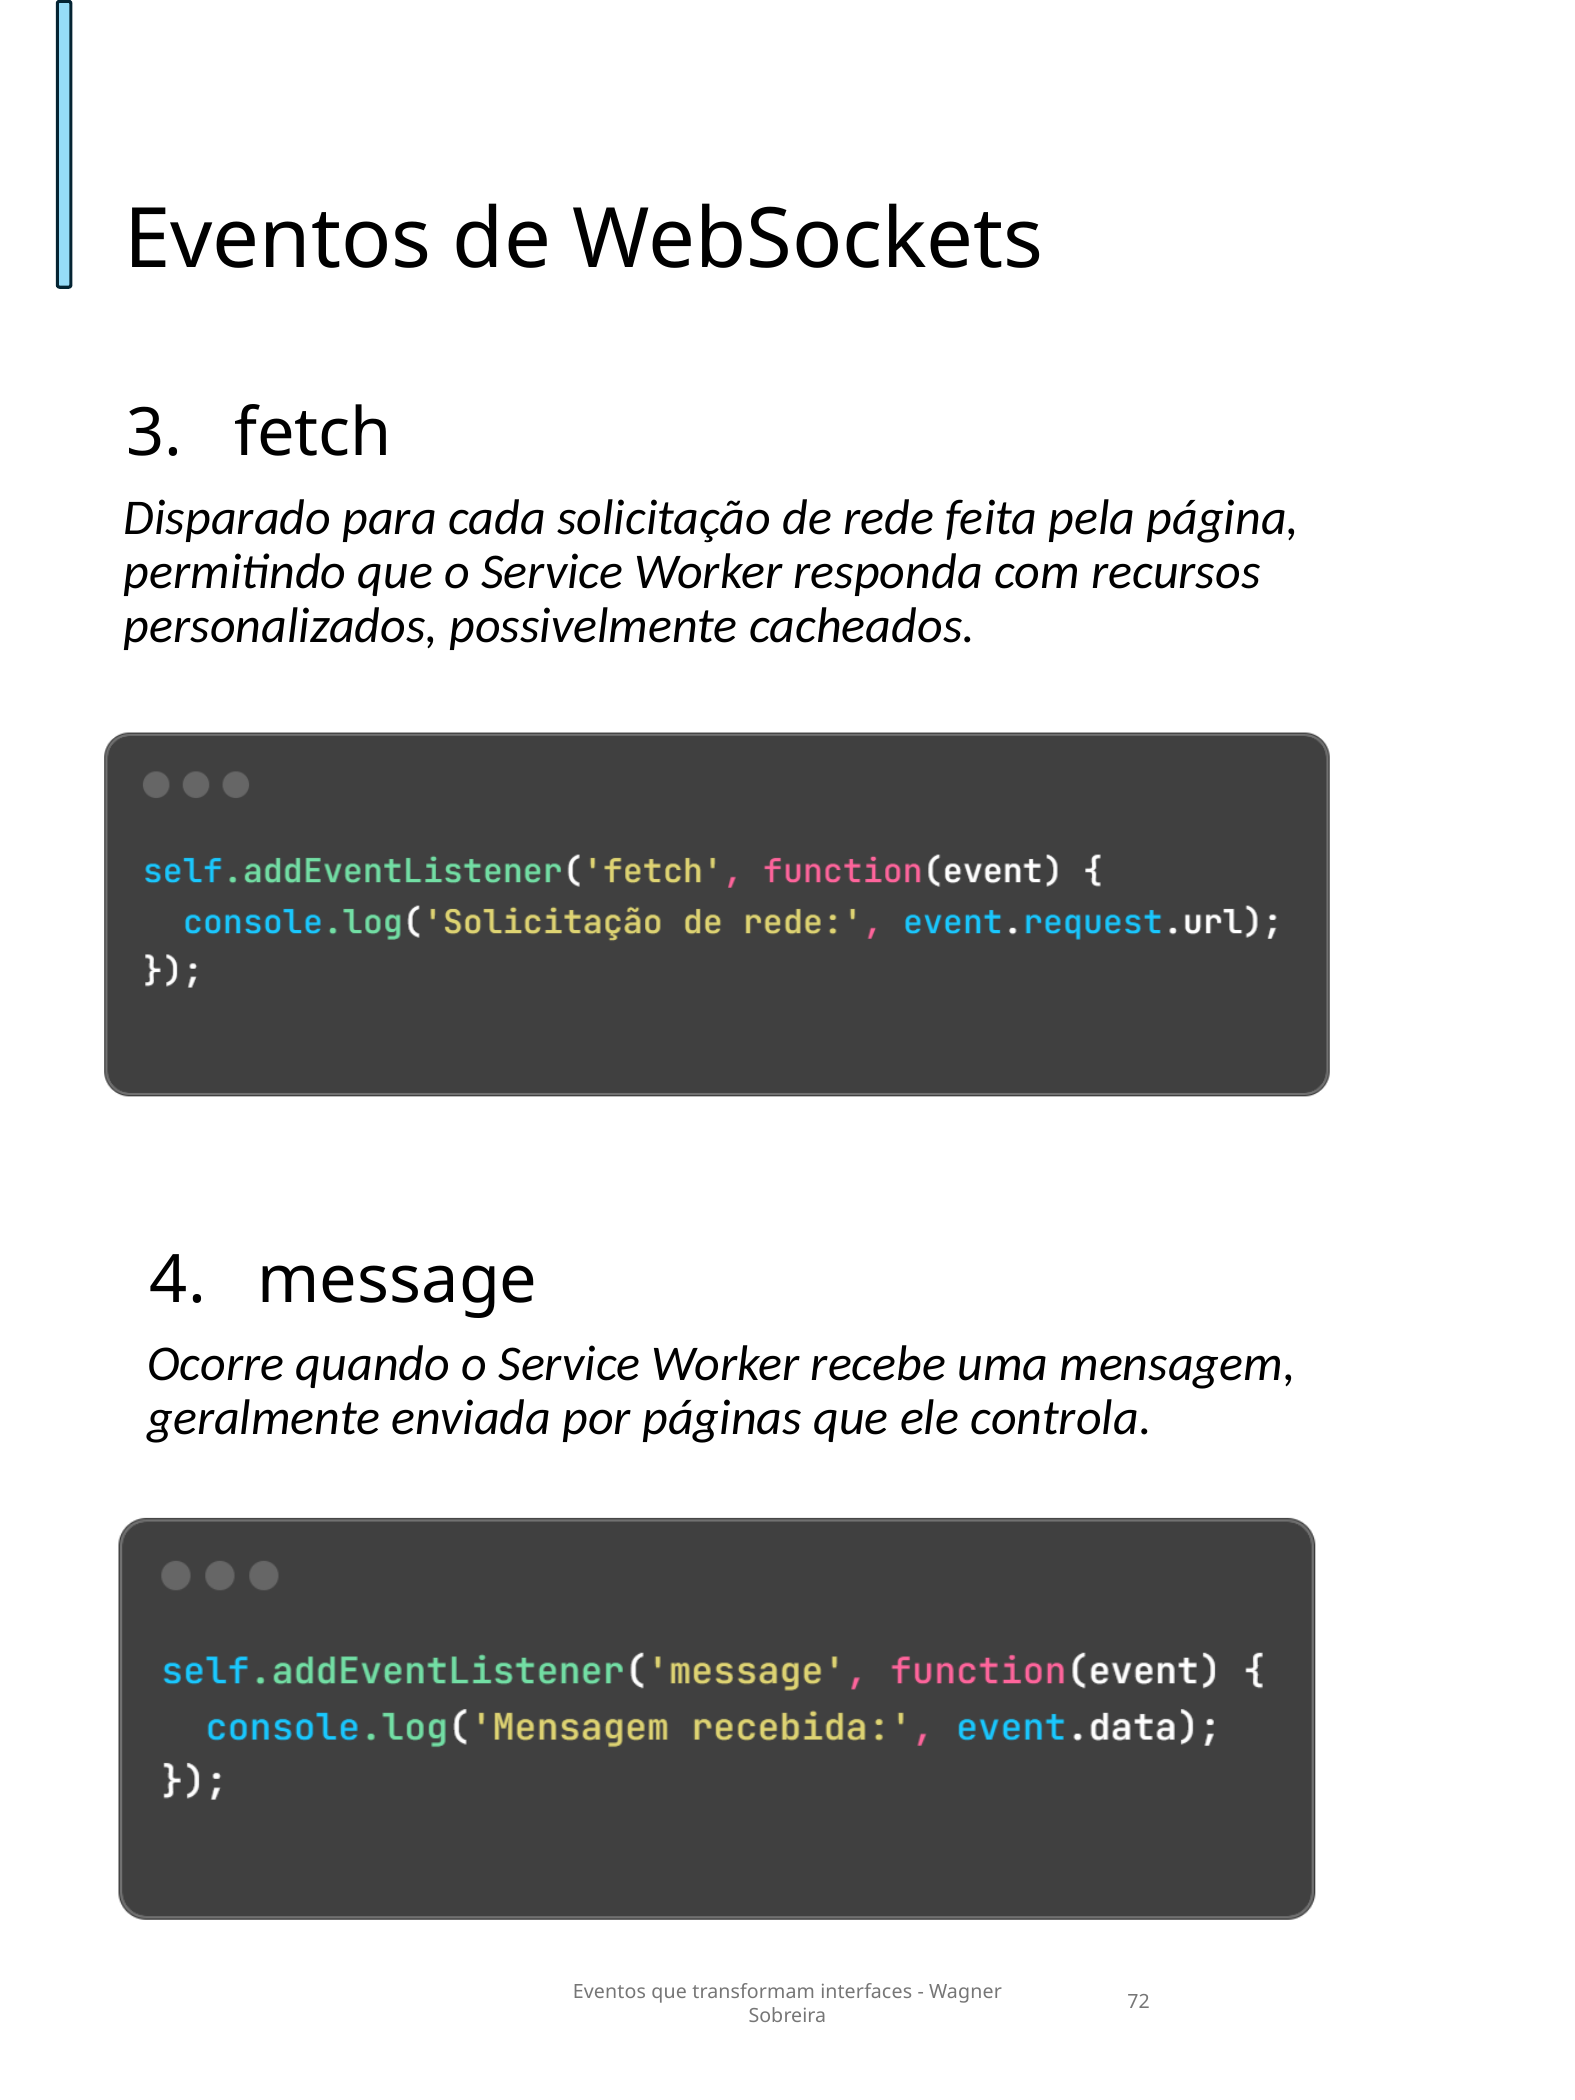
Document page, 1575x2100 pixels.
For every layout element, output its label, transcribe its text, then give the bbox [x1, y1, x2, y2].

text_box 3. fetch [111, 390, 1476, 485]
text_box Eventos de WebSockets [109, 188, 1474, 343]
picture [0, 594, 1468, 1235]
text_box 4. message [134, 1237, 1500, 1331]
text_box [57, 1, 71, 288]
text_box Disparado para cada solicitação de rede feita pela página, permitindo que o Service Worker responda com recursos personalizados, possivelmente cacheados. [108, 483, 1474, 908]
picture [0, 1365, 1468, 2073]
text_box Ocorre quando o Service Worker recebe uma mensagem, geralmente enviada por páginas que ele controla. [132, 1330, 1497, 1754]
slide_number 70 [1112, 1946, 1467, 2059]
footer Eventos que transformam interfaces - Wagner Sobreira [521, 1946, 1054, 2059]
